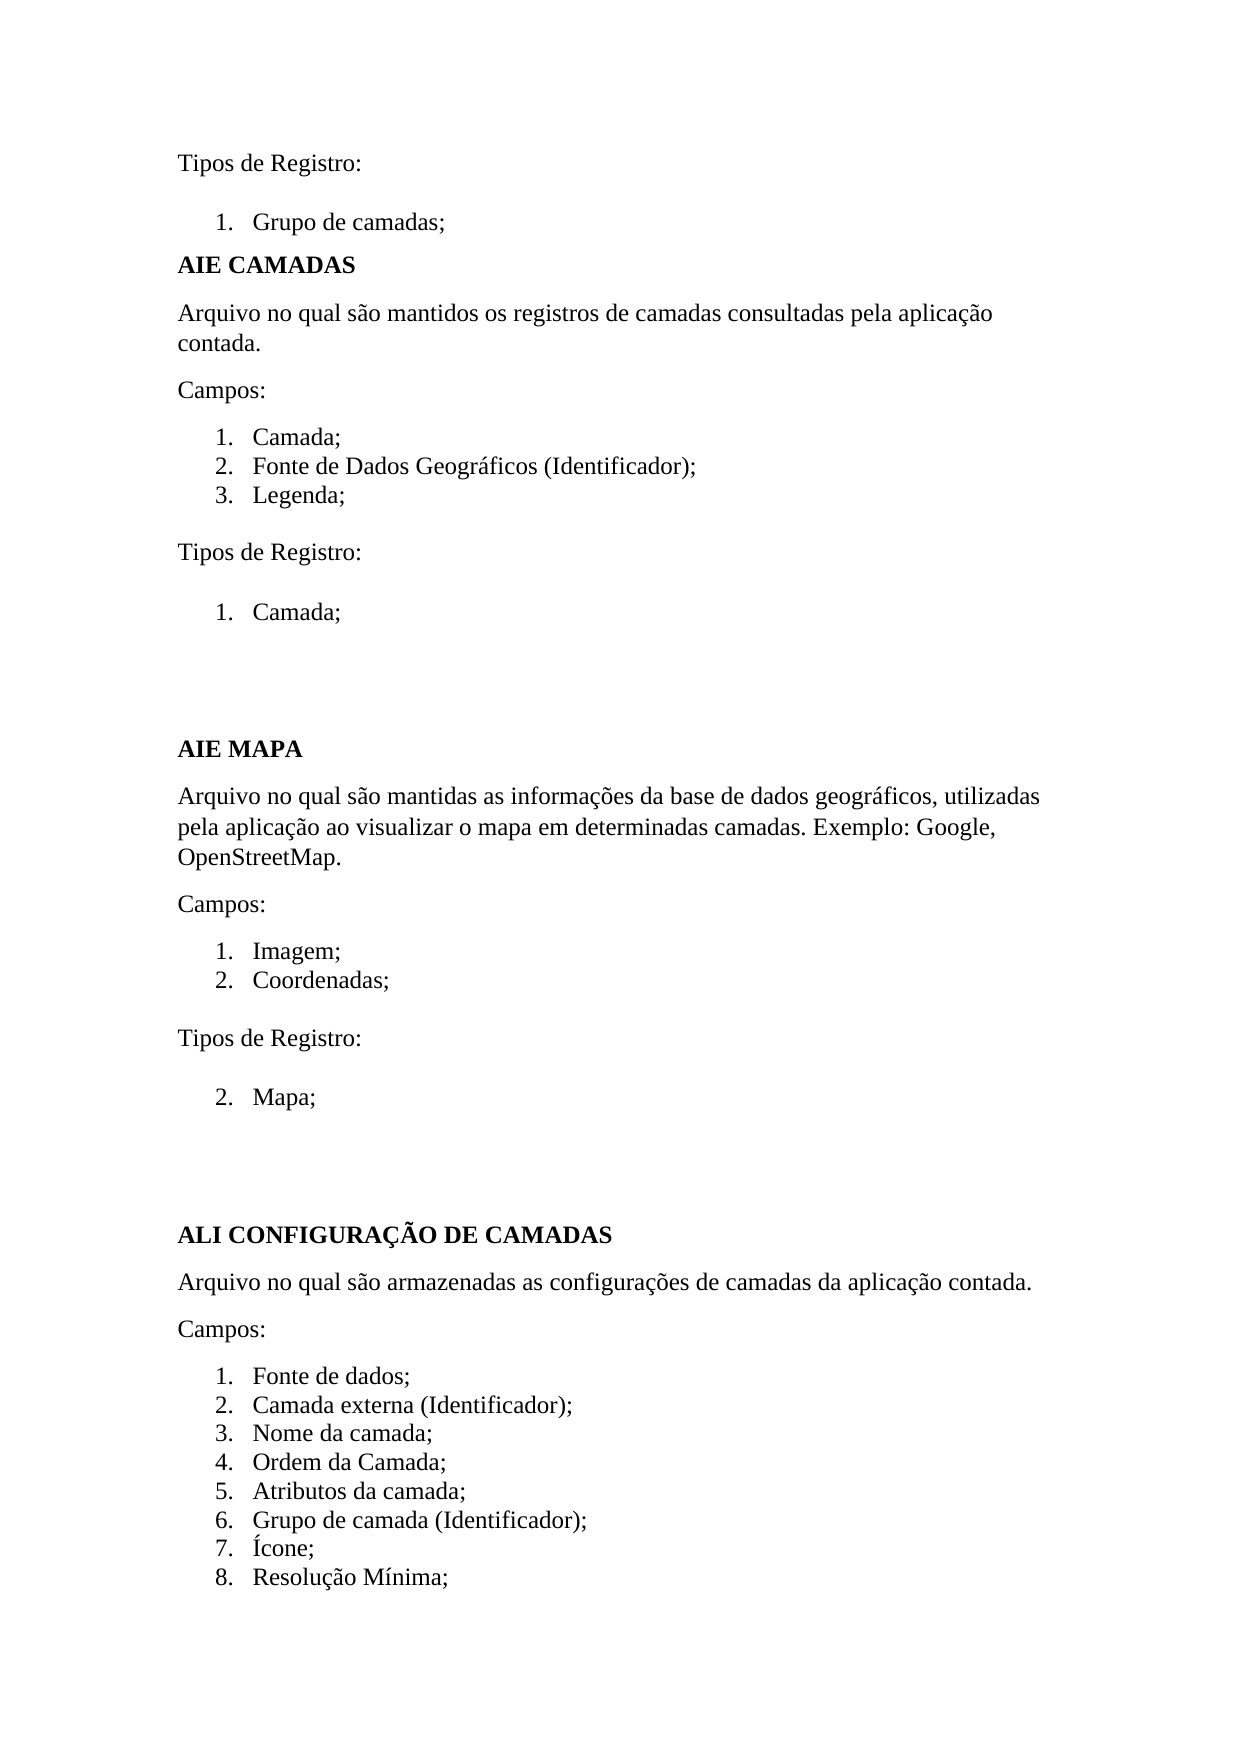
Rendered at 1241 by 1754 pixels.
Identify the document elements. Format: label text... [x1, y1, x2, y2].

list Ícone; [215, 1533, 1063, 1562]
list Camada externa (Identificador); [215, 1390, 1063, 1418]
text AIE MAPA [177, 734, 1063, 763]
text Arquivo no qual são armazenadas as configurações de camadas da aplicação contada. [177, 1267, 1063, 1296]
text ALI CONFIGURAÇÃO DE CAMADAS [177, 1220, 1063, 1248]
text Tipos de Registro: [177, 537, 1063, 566]
list Grupo de camada (Identificador); [215, 1505, 1063, 1533]
text Tipos de Registro: [177, 1023, 1063, 1051]
text Campos: [177, 1314, 1063, 1343]
text AIE CAMADAS [177, 251, 1063, 279]
list Ordem da Camada; [215, 1447, 1063, 1476]
list Legenda; [215, 480, 1063, 508]
list Camada; [215, 422, 1063, 451]
text Campos: [177, 375, 1063, 404]
text Campos: [177, 889, 1063, 918]
list Nome da camada; [215, 1418, 1063, 1447]
text Arquivo no qual são mantidos os registros de camadas consultadas pela aplicação contada. [177, 298, 1063, 357]
list Resolução Mínima; [215, 1562, 1063, 1591]
list Mapa; [215, 1082, 1063, 1111]
list Atributos da camada; [215, 1476, 1063, 1505]
text Arquivo no qual são mantidas as informações da base de dados geográficos, utilizadas pela aplicação ao visualizar o mapa em determinadas camadas. Exemplo: Google, OpenStreetMap. [177, 781, 1063, 871]
list Grupo de camadas; [215, 207, 1063, 236]
text Tipos de Registro: [177, 148, 1063, 176]
list Fonte de Dados Geográficos (Identificador); [215, 451, 1063, 480]
list Fonte de dados; [215, 1361, 1063, 1390]
list Coordenadas; [215, 965, 1063, 994]
list Imagem; [215, 936, 1063, 965]
list Camada; [215, 597, 1063, 626]
